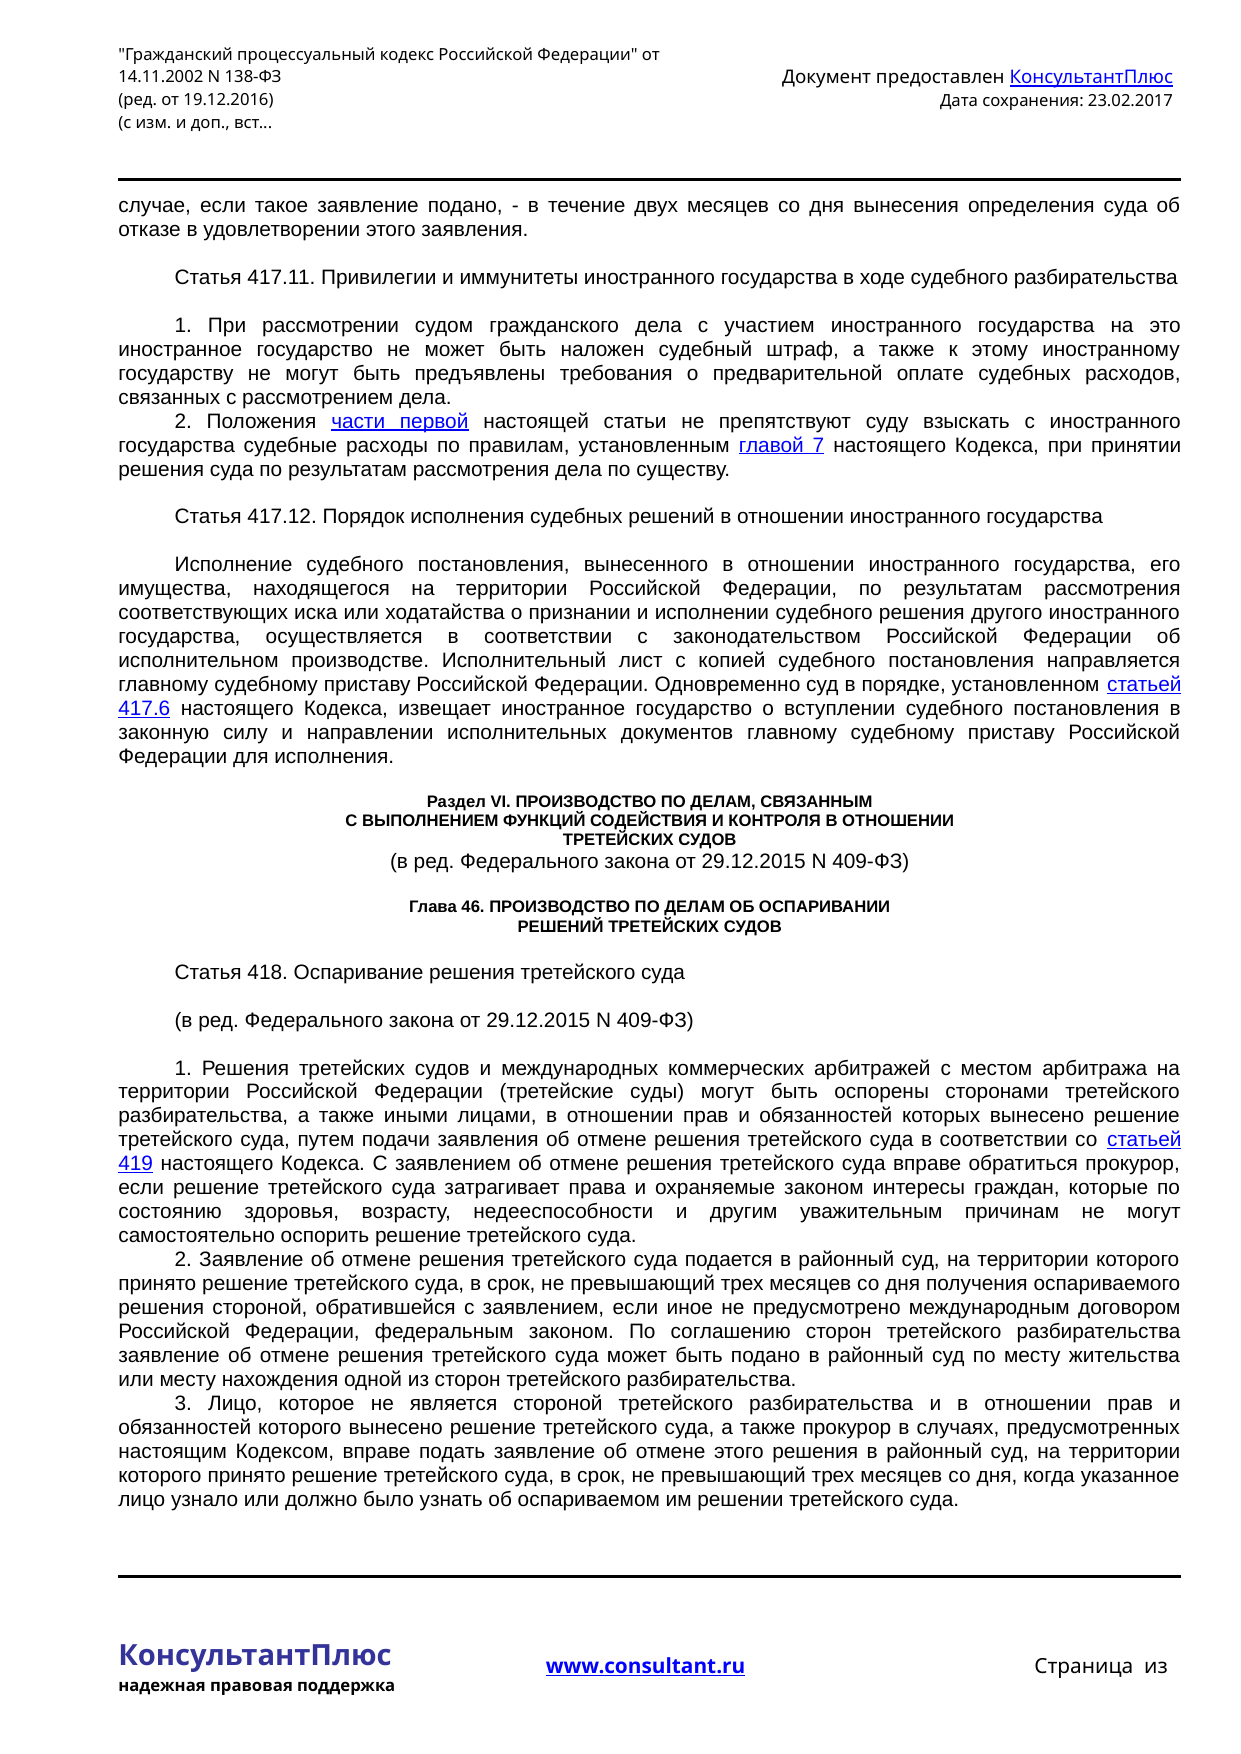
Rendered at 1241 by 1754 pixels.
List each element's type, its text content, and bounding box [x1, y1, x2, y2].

text 2. Положения части первой настоящей статьи не препятствуют суду взыскать с иностранного государства судебные расходы по правилам, установленным главой 7 настоящего Кодекса, при принятии решения суда по результатам рассмотрения дела по существу. [118, 408, 1181, 480]
text 1. Решения третейских судов и международных коммерческих арбитражей с местом арбитража на территории Российской Федерации (третейские суды) могут быть оспорены сторонами третейского разбирательства, а также иными лицами, в отношении прав и обязанностей которых вынесено решение третейского суда, путем подачи заявления об отмене решения третейского суда в соответствии со статьей 419 настоящего Кодекса. С заявлением об отмене решения третейского суда вправе обратиться прокурор, если решение третейского суда затрагивает права и охраняемые законом интересы граждан, которые по состоянию здоровья, возрасту, недееспособности и другим уважительным причинам не могут самостоятельно оспорить решение третейского суда. [118, 1055, 1181, 1247]
title Раздел VI. ПРОИЗВОДСТВО ПО ДЕЛАМ, СВЯЗАННЫМ [118, 792, 1181, 811]
title РЕШЕНИЙ ТРЕТЕЙСКИХ СУДОВ [118, 916, 1181, 936]
text случае, если такое заявление подано, - в течение двух месяцев со дня вынесения определения суда об отказе в удовлетворении этого заявления. [118, 193, 1181, 241]
text 1. При рассмотрении судом гражданского дела с участием иностранного государства на это иностранное государство не может быть наложен судебный штраф, а также к этому иностранному государству не могут быть предъявлены требования о предварительной оплате судебных расходов, связанных с рассмотрением дела. [118, 313, 1181, 408]
text (в ред. Федерального закона от 29.12.2015 N 409-ФЗ) [118, 849, 1181, 873]
subtitle Статья 417.12. Порядок исполнения судебных решений в отношении иностранного государства [118, 504, 1181, 528]
text Исполнение судебного постановления, вынесенного в отношении иностранного государства, его имущества, находящегося на территории Российской Федерации, по результатам рассмотрения соответствующих иска или ходатайства о признании и исполнении судебного решения другого иностранного государства, осуществляется в соответствии с законодательством Российской Федерации об исполнительном производстве. Исполнительный лист с копией судебного постановления направляется главному судебному приставу Российской Федерации. Одновременно суд в порядке, установленном статьей 417.6 настоящего Кодекса, извещает иностранное государство о вступлении судебного постановления в законную силу и направлении исполнительных документов главному судебному приставу Российской Федерации для исполнения. [118, 552, 1181, 768]
text 3. Лицо, которое не является стороной третейского разбирательства и в отношении прав и обязанностей которого вынесено решение третейского суда, а также прокурор в случаях, предусмотренных настоящим Кодексом, вправе подать заявление об отмене этого решения в районный суд, на территории которого принято решение третейского суда, в срок, не превышающий трех месяцев со дня, когда указанное лицо узнало или должно было узнать об оспариваемом им решении третейского суда. [118, 1391, 1181, 1511]
text 2. Заявление об отмене решения третейского суда подается в районный суд, на территории которого принято решение третейского суда, в срок, не превышающий трех месяцев со дня получения оспариваемого решения стороной, обратившейся с заявлением, если иное не предусмотрено международным договором Российской Федерации, федеральным законом. По соглашению сторон третейского разбирательства заявление об отмене решения третейского суда может быть подано в районный суд по месту жительства или месту нахождения одной из сторон третейского разбирательства. [118, 1247, 1181, 1391]
title ТРЕТЕЙСКИХ СУДОВ [118, 830, 1181, 849]
subtitle Статья 417.11. Привилегии и иммунитеты иностранного государства в ходе судебного разбирательства [118, 265, 1181, 289]
title С ВЫПОЛНЕНИЕМ ФУНКЦИЙ СОДЕЙСТВИЯ И КОНТРОЛЯ В ОТНОШЕНИИ [118, 811, 1181, 830]
title Глава 46. ПРОИЗВОДСТВО ПО ДЕЛАМ ОБ ОСПАРИВАНИИ [118, 897, 1181, 916]
subtitle Статья 418. Оспаривание решения третейского суда [118, 959, 1181, 983]
text (в ред. Федерального закона от 29.12.2015 N 409-ФЗ) [118, 1007, 1181, 1031]
